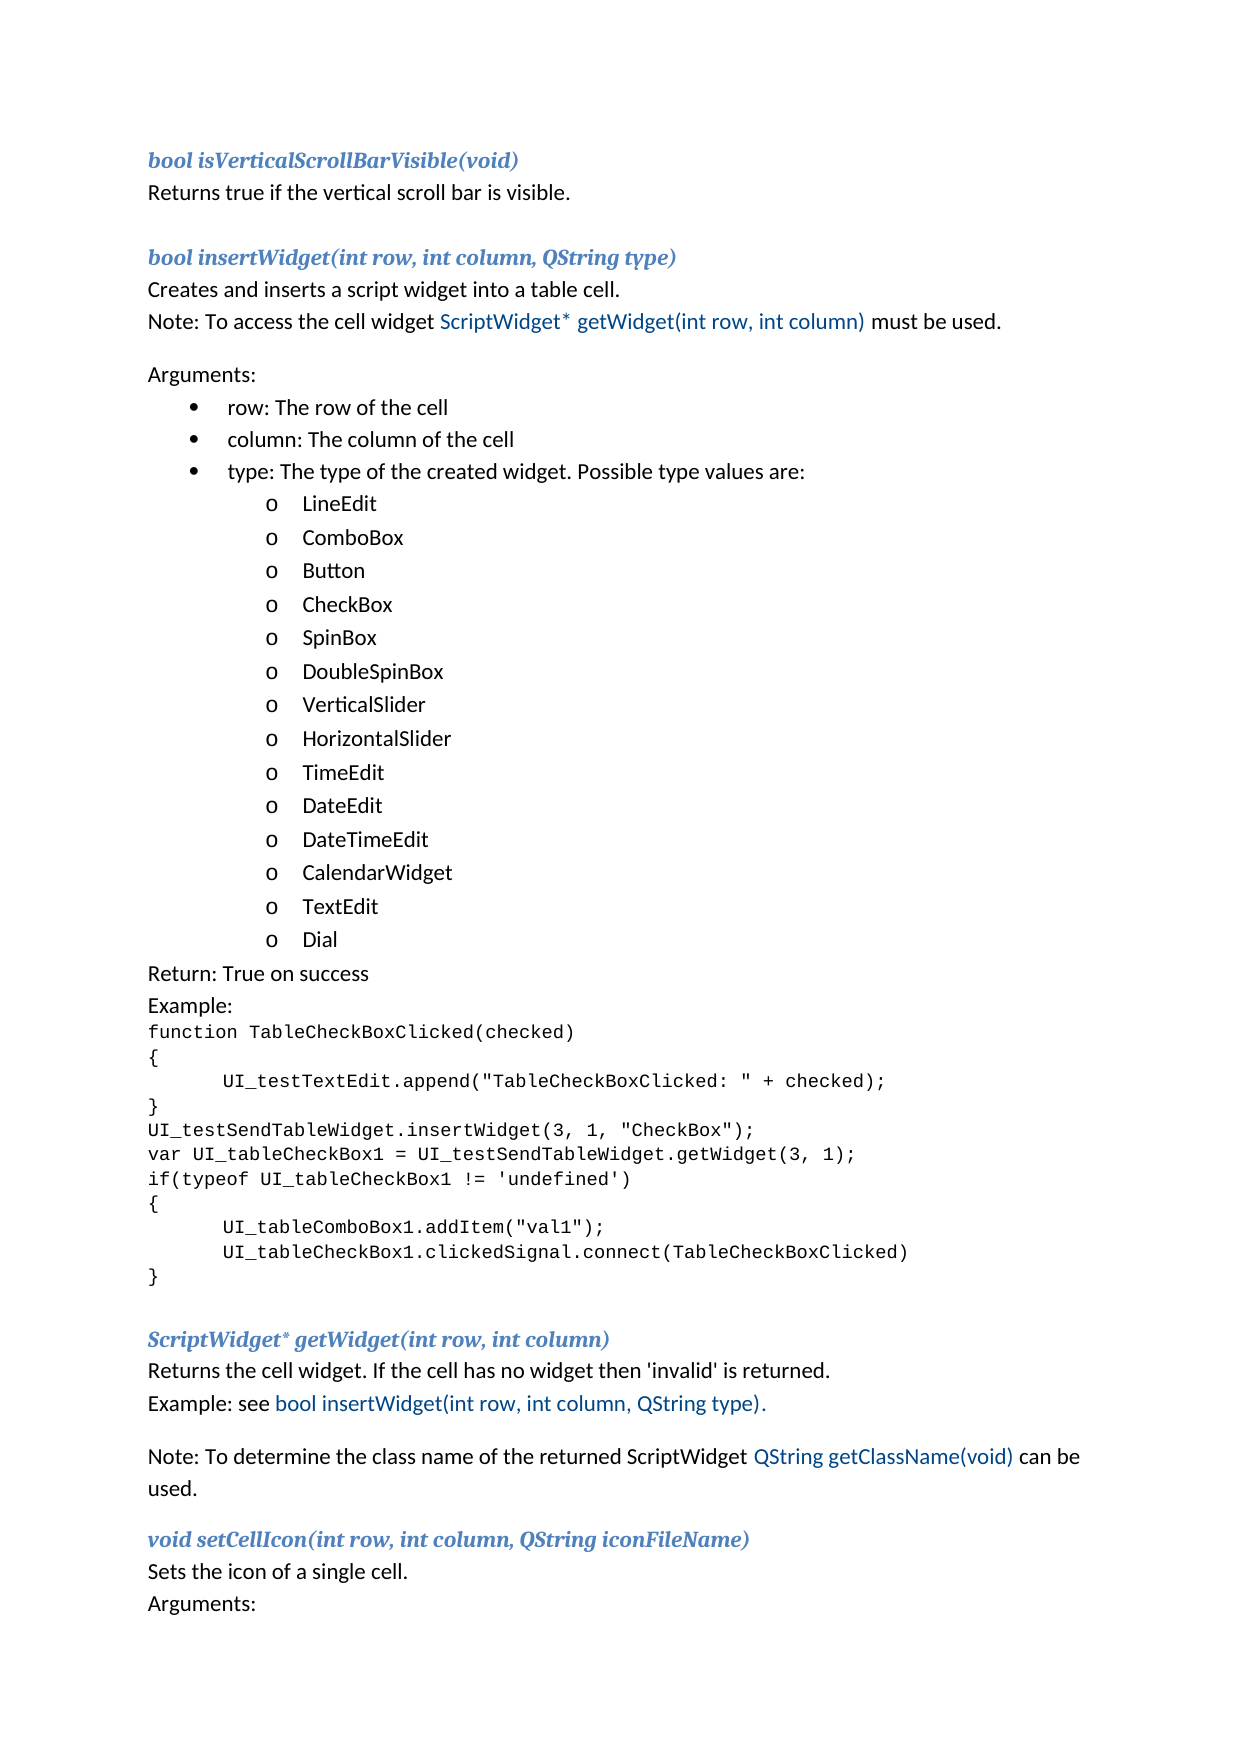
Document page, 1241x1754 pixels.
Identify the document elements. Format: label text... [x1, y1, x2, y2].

list Button [265, 556, 1093, 586]
text Example: see bool insertWidget(int row, int column, QString type). [148, 1389, 1093, 1417]
text } [148, 1096, 1093, 1118]
list DoubleSpinBox [265, 657, 1093, 686]
text var UI_tableCheckBox1 = UI_testSendTableWidget.getWidget(3, 1); [148, 1145, 1093, 1166]
text if(typeof UI_tableCheckBox1 != 'undefined') [148, 1169, 1093, 1191]
list column: The column of the cell [190, 425, 1093, 453]
text UI_testSendTableWidget.insertWidget(3, 1, "CheckBox"); [148, 1121, 1093, 1142]
list LineEdit [265, 489, 1093, 518]
list HorizontalSlider [265, 724, 1093, 753]
list CalendarWidget [265, 858, 1093, 887]
list ComboBox [265, 523, 1093, 552]
text Returns true if the vertical scroll bar is visible. [148, 178, 1093, 206]
text Return: True on success [148, 959, 1093, 987]
list TextEdit [265, 892, 1093, 921]
text { [148, 1048, 1093, 1069]
text Returns the cell widget. If the cell has no widget then 'invalid' is returned. [148, 1357, 1093, 1385]
list VerticalSlider [265, 691, 1093, 720]
text Example: [148, 991, 1093, 1019]
text UI_tableCheckBox1.clickedSignal.connect(TableCheckBoxClicked) [148, 1243, 1093, 1264]
text Arguments: [148, 361, 1093, 388]
text Creates and inserts a script widget into a table cell. [148, 275, 1093, 303]
text Arguments: [148, 1589, 1093, 1617]
text UI_tableComboBox1.addItem("val1"); [148, 1218, 1093, 1239]
subtitle ScriptWidget* getWidget(int row, int column) [148, 1326, 1093, 1353]
list SpinBox [265, 623, 1093, 653]
text function TableCheckBoxClicked(checked) [148, 1023, 1093, 1044]
text UI_testTextEdit.append("TableCheckBoxClicked: " + checked); [148, 1072, 1093, 1093]
list type: The type of the created widget. Possible type values are: [190, 457, 1093, 485]
text Sets the icon of a single cell. [148, 1557, 1093, 1585]
list DateTimeEdit [265, 825, 1093, 854]
list TimeEdit [265, 758, 1093, 787]
text Note: To determine the class name of the returned ScriptWidget QString getClassName(void) can be used. [148, 1442, 1093, 1502]
list row: The row of the cell [190, 393, 1093, 421]
text Note: To access the cell widget ScriptWidget* getWidget(int row, int column) must be used. [148, 307, 1093, 336]
text } [148, 1267, 1093, 1288]
subtitle void setCellIcon(int row, int column, QString iconFileName) [148, 1527, 1093, 1553]
list DateEdit [265, 791, 1093, 820]
list Dial [265, 925, 1093, 954]
subtitle bool insertWidget(int row, int column, QString type) [148, 245, 1093, 271]
text { [148, 1194, 1093, 1215]
list CheckBox [265, 590, 1093, 619]
subtitle bool isVerticalScrollBarVisible(void) [148, 148, 1093, 174]
